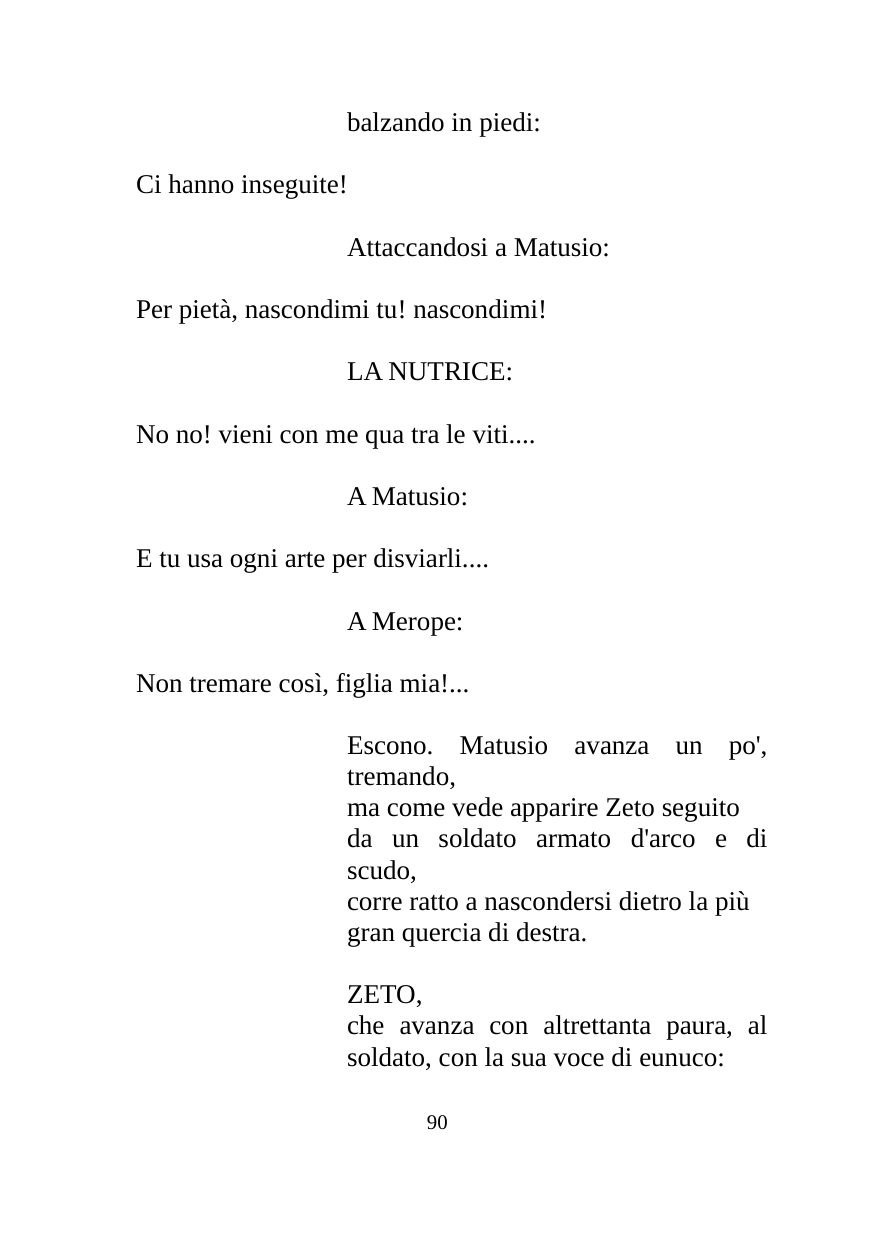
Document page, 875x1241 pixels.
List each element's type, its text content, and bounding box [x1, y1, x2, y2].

text balzando in piedi: [347, 106, 768, 137]
text Escono. Matusio avanza un po', tremando, [347, 729, 768, 791]
text gran quercia di destra. [347, 916, 768, 947]
text Per pietà, nascondimi tu! nascondimi! [106, 293, 768, 324]
text A Merope: [347, 604, 768, 636]
text da un soldato armato d'arco e di scudo, [347, 823, 768, 885]
text Attaccandosi a Matusio: [347, 231, 768, 262]
text Ci hanno inseguite! [106, 168, 768, 200]
text LA NUTRICE: [347, 355, 768, 387]
text E tu usa ogni arte per disviarli.... [106, 542, 768, 573]
text che avanza con altrettanta paura, al soldato, con la sua voce di eunuco: [347, 1009, 768, 1072]
text ma come vede apparire Zeto seguito [347, 791, 768, 823]
text ZETO, [347, 978, 768, 1009]
text corre ratto a nascondersi dietro la più [347, 885, 768, 916]
text No no! vieni con me qua tra le viti.... [106, 418, 768, 449]
text A Matusio: [347, 480, 768, 511]
text Non tremare così, figlia mia!... [106, 667, 768, 698]
